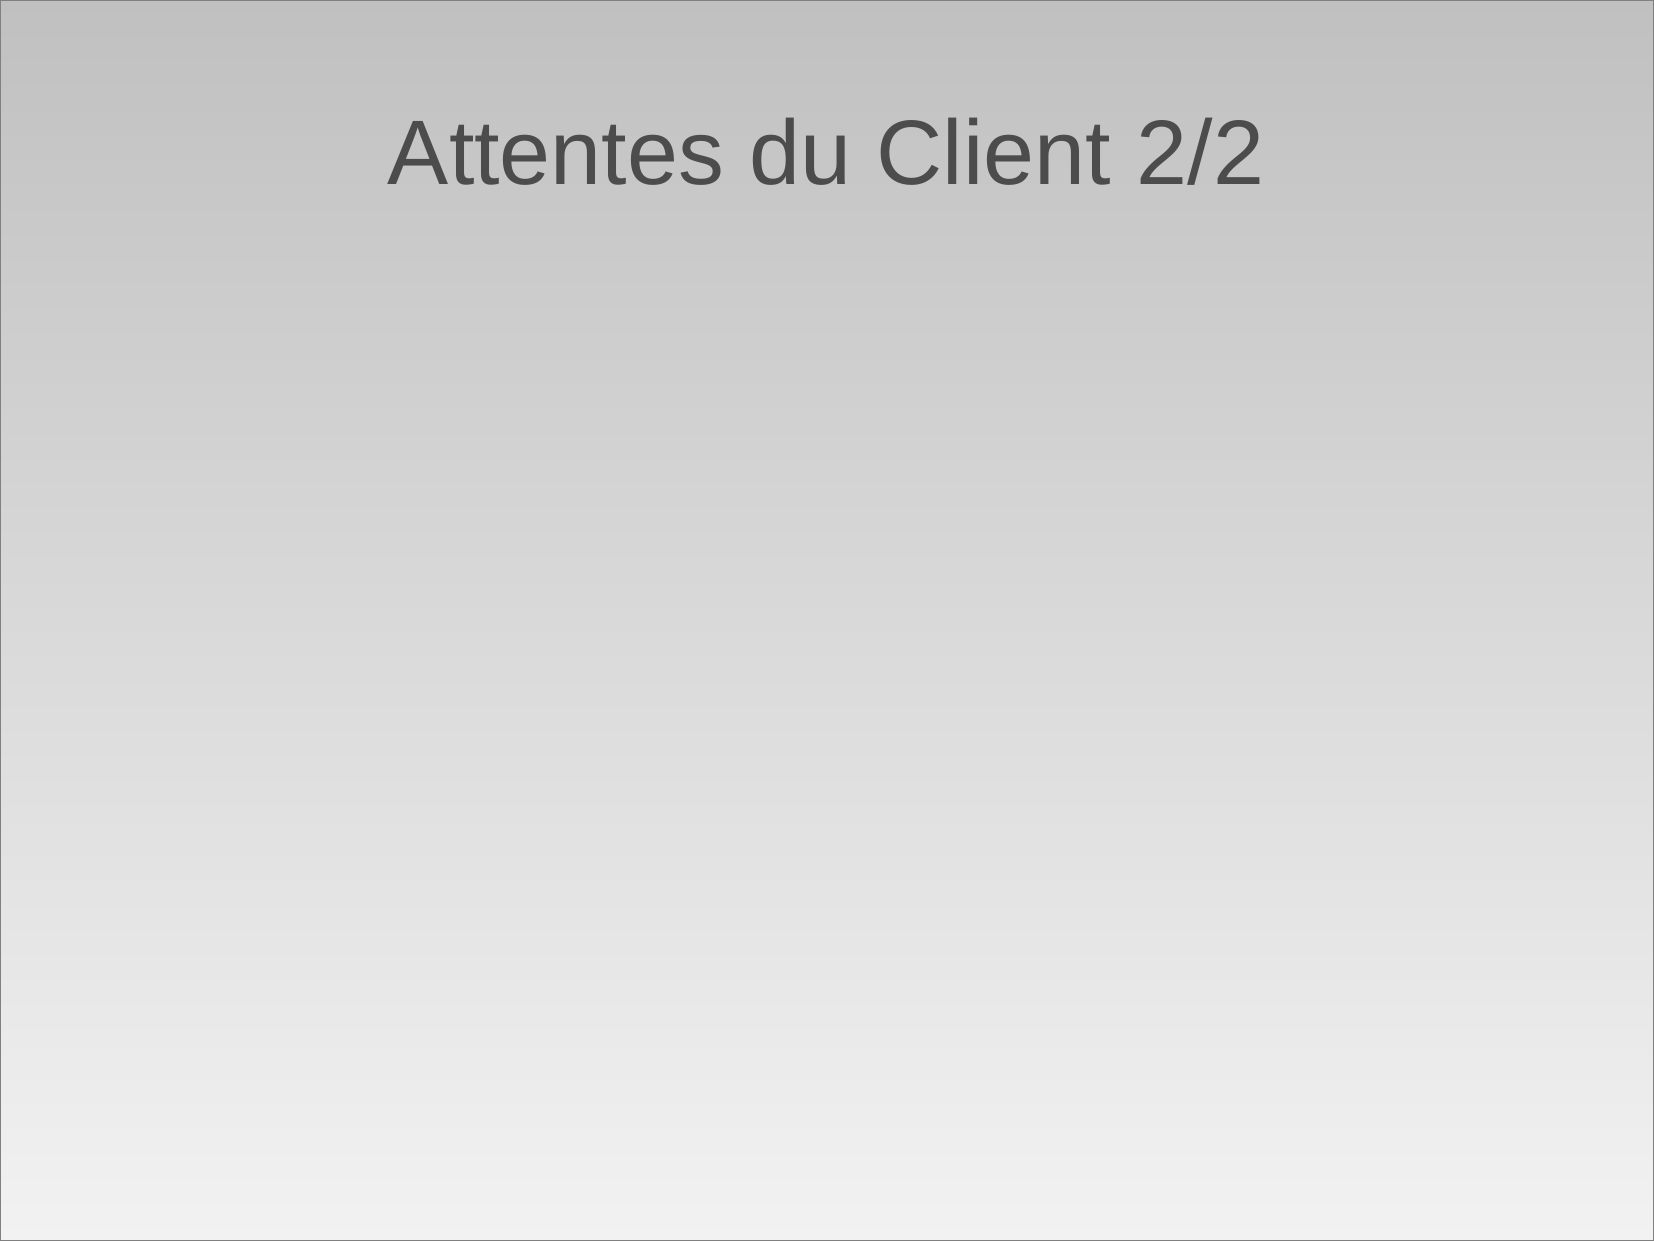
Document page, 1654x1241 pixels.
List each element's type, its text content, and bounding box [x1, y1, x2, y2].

title Attentes du Client 2/2 [82, 49, 1571, 257]
